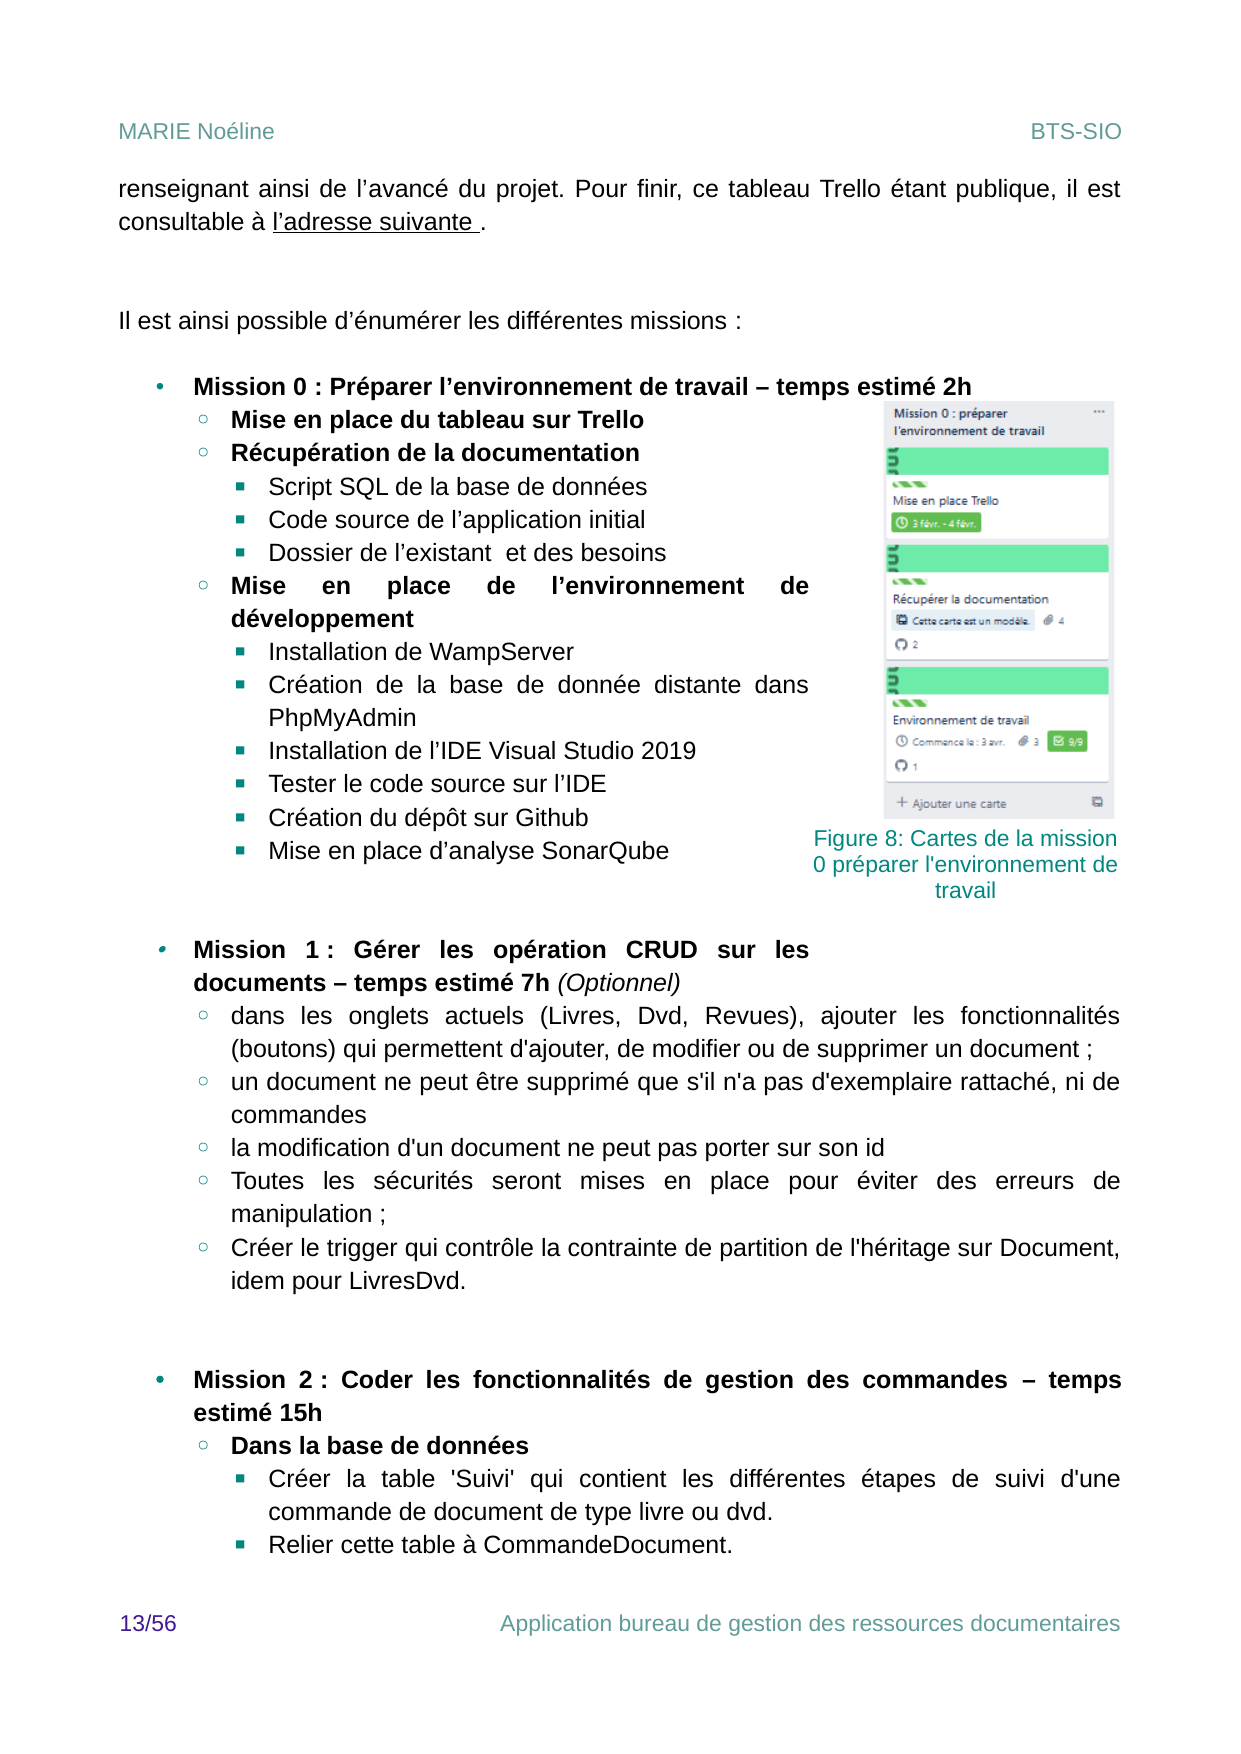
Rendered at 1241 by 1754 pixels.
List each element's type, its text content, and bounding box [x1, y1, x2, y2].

list Tester le code source sur l’IDE [231, 769, 810, 798]
list un document ne peut être supprimé que s'il n'a pas d'exemplaire rattaché, ni de commandes [193, 1067, 1122, 1129]
list Mise en place du tableau sur Trello [193, 401, 1122, 824]
list Script SQL de la base de données [231, 471, 810, 500]
list Mise en place de l’environnement de développement [193, 571, 810, 633]
list Figure 8: Cartes de la mission 0 préparer l'environnement de travail [810, 824, 1121, 903]
list Mission 2 : Coder les fonctionnalités de gestion des commandes – temps estimé 15h [156, 1365, 1122, 1427]
text renseignant ainsi de l’avancé du projet. Pour finir, ce tableau Trello étant publique, il est consultable à l’adresse suivante . [118, 174, 1122, 236]
list Dans la base de données [193, 1431, 1122, 1460]
list dans les onglets actuels (Livres, Dvd, Revues), ajouter les fonctionnalités (boutons) qui permettent d'ajouter, de modifier ou de supprimer un document ; [193, 1001, 1122, 1063]
list Code source de l’application initial [231, 504, 810, 533]
list Installation de l’IDE Visual Studio 2019 [231, 736, 810, 765]
list Mission 0 : Préparer l’environnement de travail – temps estimé 2h [156, 372, 1122, 401]
picture [883, 401, 1115, 819]
list la modification d'un document ne peut pas porter sur son id [193, 1133, 1122, 1162]
list Mise en place d’analyse SonarQube [231, 836, 810, 864]
list Créer le trigger qui contrôle la contrainte de partition de l'héritage sur Document, idem pour LivresDvd. [193, 1232, 1122, 1294]
list Créer la table 'Suivi' qui contient les différentes étapes de suivi d'une commande de document de type livre ou dvd. [231, 1464, 1122, 1526]
list Création du dépôt sur Github [231, 802, 810, 831]
list Récupération de la documentation [193, 438, 810, 467]
text Il est ainsi possible d’énumérer les différentes missions : [118, 306, 1122, 335]
list Création de la base de donnée distante dans PhpMyAdmin [231, 670, 810, 732]
list Relier cette table à CommandeDocument. [231, 1530, 1122, 1559]
list [810, 903, 1121, 955]
list Mission 1 : Gérer les opération CRUD sur les documents – temps estimé 7h (Optionnel) [156, 935, 1122, 997]
list Installation de WampServer [231, 637, 810, 666]
list Dossier de l’existant et des besoins [231, 538, 810, 567]
list Toutes les sécurités seront mises en place pour éviter des erreurs de manipulation ; [193, 1166, 1122, 1228]
